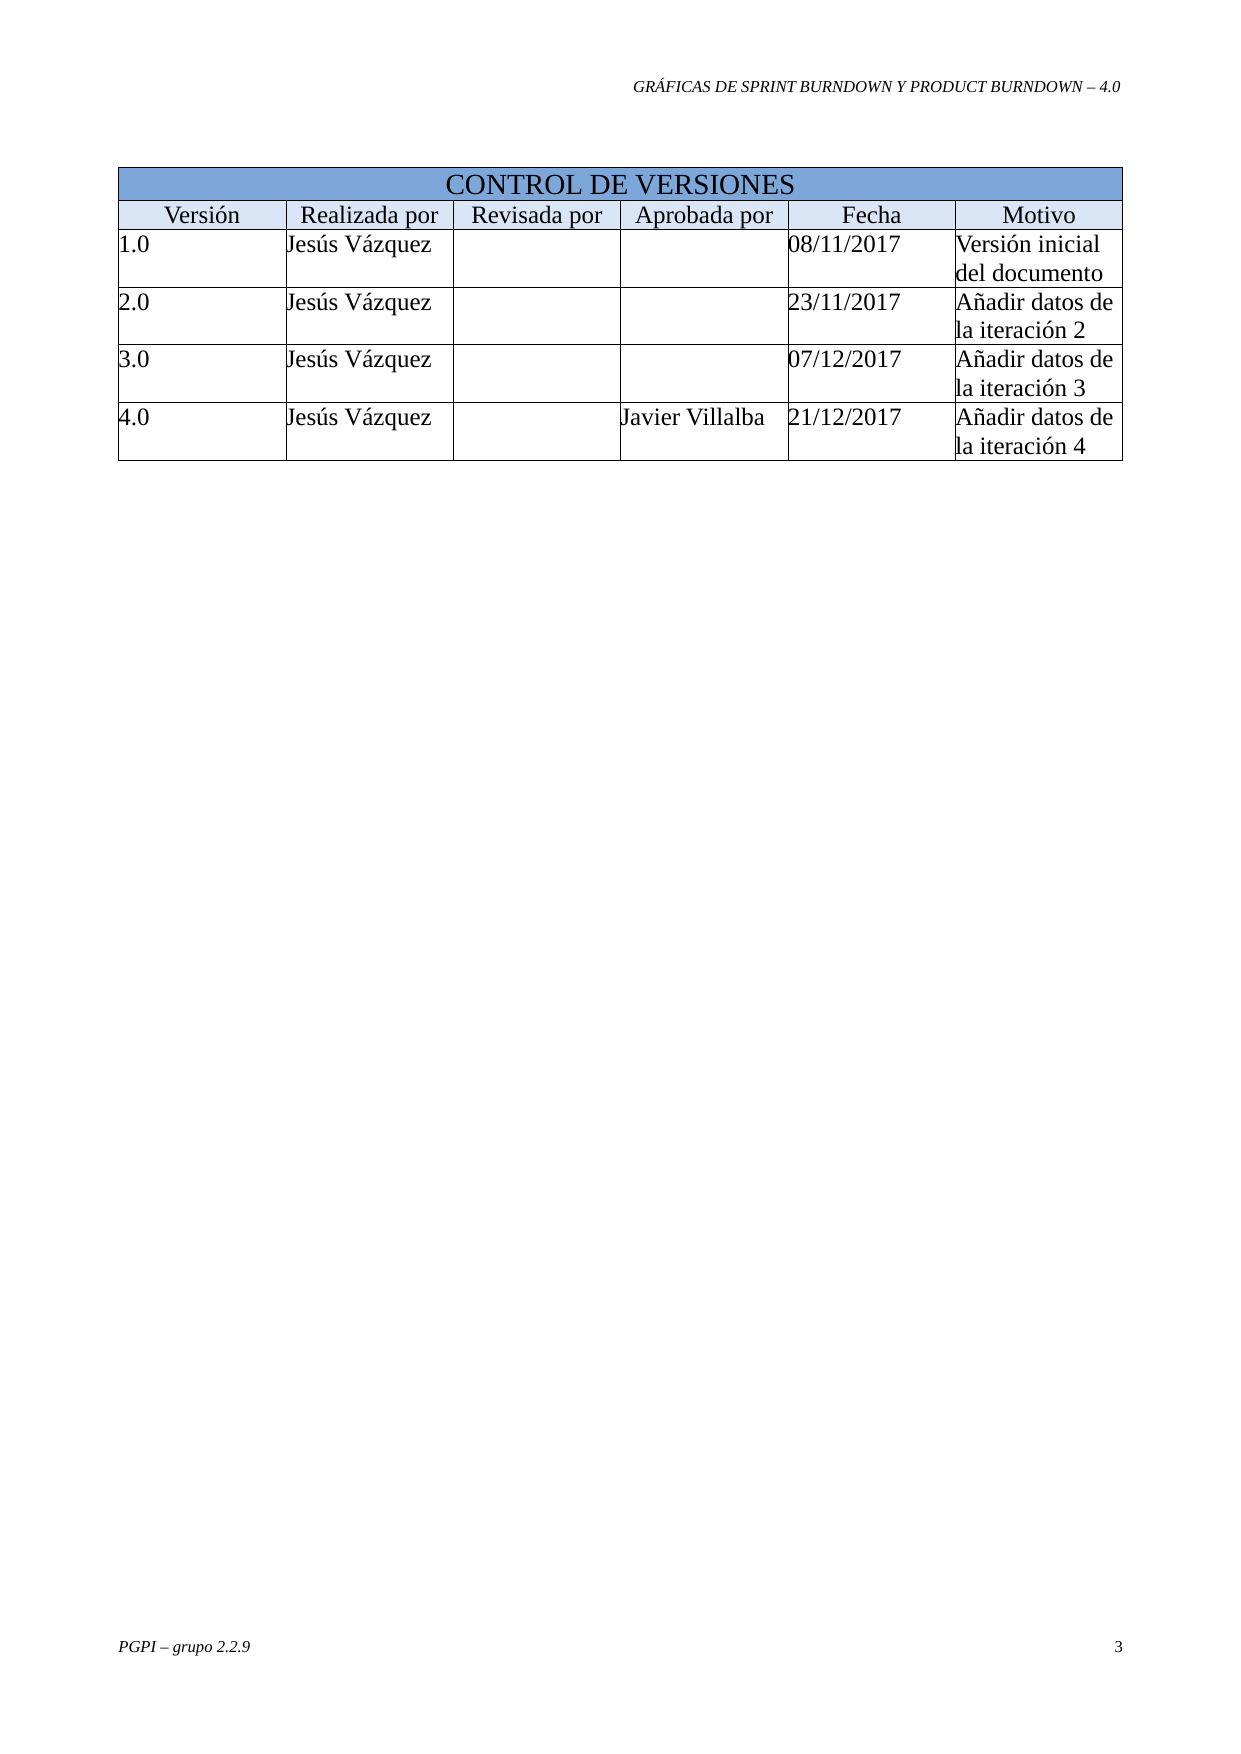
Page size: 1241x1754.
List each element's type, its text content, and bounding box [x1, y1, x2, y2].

table_cell 3.0 [119, 345, 286, 402]
table_cell Versión inicial del documento [956, 230, 1122, 287]
table_cell Aprobada por [621, 201, 788, 229]
table_cell Jesús Vázquez [287, 288, 453, 344]
table_cell [621, 230, 788, 287]
table_cell 08/11/2017 [789, 230, 955, 287]
table_cell Añadir datos de la iteración 2 [956, 288, 1122, 344]
table_cell 4.0 [119, 403, 286, 459]
table_cell Versión [119, 201, 286, 229]
table_cell Realizada por [287, 201, 453, 229]
table_cell 07/12/2017 [789, 345, 955, 402]
table_cell Jesús Vázquez [287, 345, 453, 402]
table_cell Jesús Vázquez [287, 403, 453, 459]
table_cell [454, 403, 620, 459]
table_cell 21/12/2017 [789, 403, 955, 459]
table_cell Añadir datos de la iteración 3 [956, 345, 1122, 402]
table_cell Motivo [956, 201, 1122, 229]
table_cell Añadir datos de la iteración 4 [956, 403, 1122, 459]
table_cell [454, 288, 620, 344]
table_cell Fecha [789, 201, 955, 229]
table_cell [454, 230, 620, 287]
table_cell [454, 345, 620, 402]
table_cell [621, 288, 788, 344]
table_cell 23/11/2017 [789, 288, 955, 344]
table_cell 2.0 [119, 288, 286, 344]
table_cell Revisada por [454, 201, 620, 229]
table_cell Javier Villalba [621, 403, 788, 459]
table_cell 1.0 [119, 230, 286, 287]
table_cell Jesús Vázquez [287, 230, 453, 287]
table_cell [621, 345, 788, 402]
